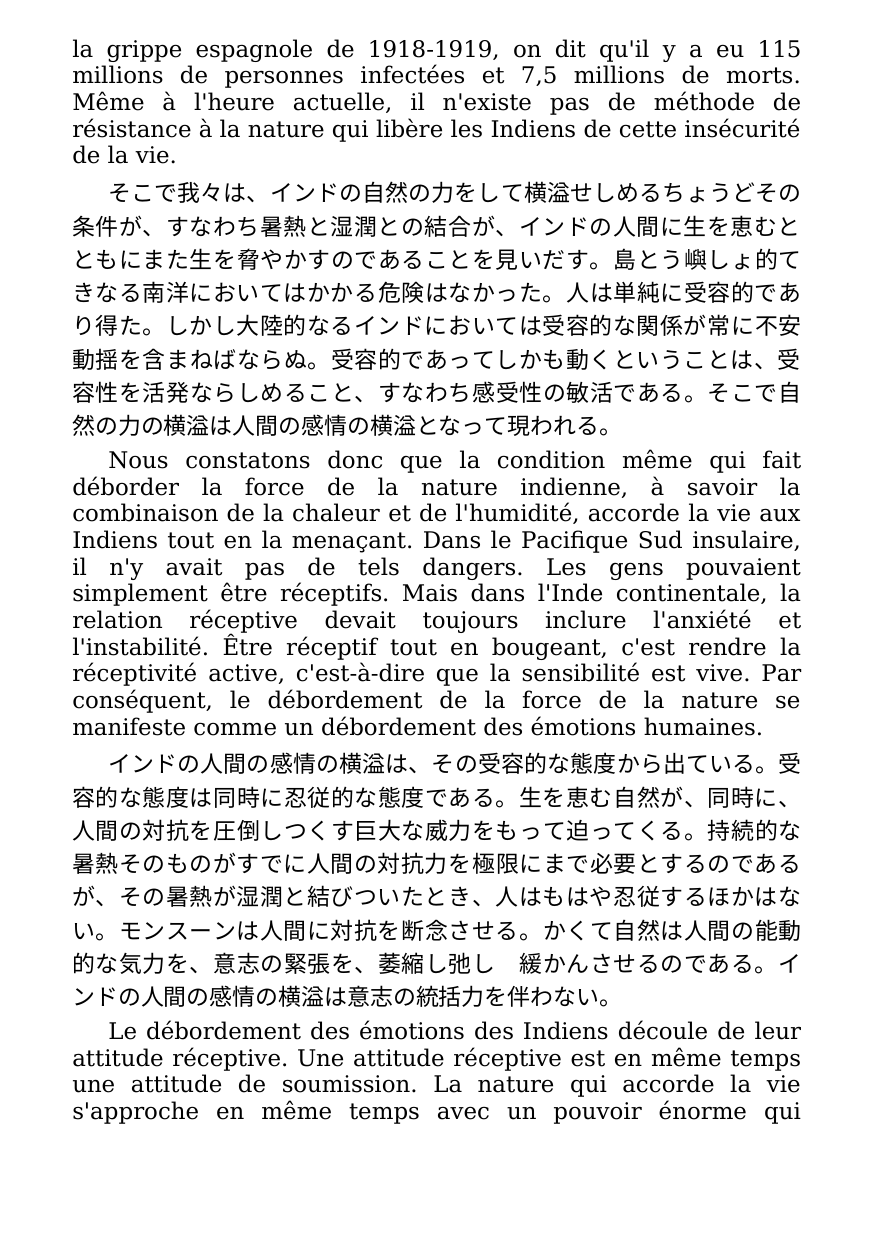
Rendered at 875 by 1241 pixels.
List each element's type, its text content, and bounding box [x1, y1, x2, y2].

text la grippe espagnole de 1918-1919, on dit qu'il y a eu 115 millions de personnes infectées et 7,5 millions de morts. Même à l'heure actuelle, il n'existe pas de méthode de résistance à la nature qui libère les Indiens de cette insécurité de la vie. [72, 36, 802, 169]
text Nous constatons donc que la condition même qui fait déborder la force de la nature indienne, à savoir la combinaison de la chaleur et de l'humidité, accorde la vie aux Indiens tout en la menaçant. Dans le Pacifique Sud insulaire, il n'y avait pas de tels dangers. Les gens pouvaient simplement être réceptifs. Mais dans l'Inde continentale, la relation réceptive devait toujours inclure l'anxiété et l'instabilité. Être réceptif tout en bougeant, c'est rendre la réceptivité active, c'est-à-dire que la sensibilité est vive. Par conséquent, le débordement de la force de la nature se manifeste comme un débordement des émotions humaines. [72, 447, 802, 740]
text Le débordement des émotions des Indiens découle de leur attitude réceptive. Une attitude réceptive est en même temps une attitude de soumission. La nature qui accorde la vie s'approche en même temps avec un pouvoir énorme qui [72, 1018, 802, 1125]
text インドの人間の感情の横溢は、その受容的な態度から出ている。受容的な態度は同時に忍従的な態度である。生を恵む自然が、同時に、人間の対抗を圧倒しつくす巨大な威力をもって迫ってくる。持続的な暑熱そのものがすでに人間の対抗力を極限にまで必要とするのであるが、その暑熱が湿潤と結びついたとき、人はもはや忍従するほかはない。モンスーンは人間に対抗を断念させる。かくて自然は人間の能動的な気力を、意志の緊張を、萎縮し弛し 緩かんさせるのである。インドの人間の感情の横溢は意志の統括力を伴わない。 [72, 746, 802, 1012]
text そこで我々は、インドの自然の力をして横溢せしめるちょうどその条件が、すなわち暑熱と湿潤との結合が、インドの人間に生を恵むとともにまた生を脅やかすのであることを見いだす。島とう嶼しょ的てきなる南洋においてはかかる危険はなかった。人は単純に受容的であり得た。しかし大陸的なるインドにおいては受容的な関係が常に不安動揺を含まねばならぬ。受容的であってしかも動くということは、受容性を活発ならしめること、すなわち感受性の敏活である。そこで自然の力の横溢は人間の感情の横溢となって現われる。 [72, 175, 802, 441]
